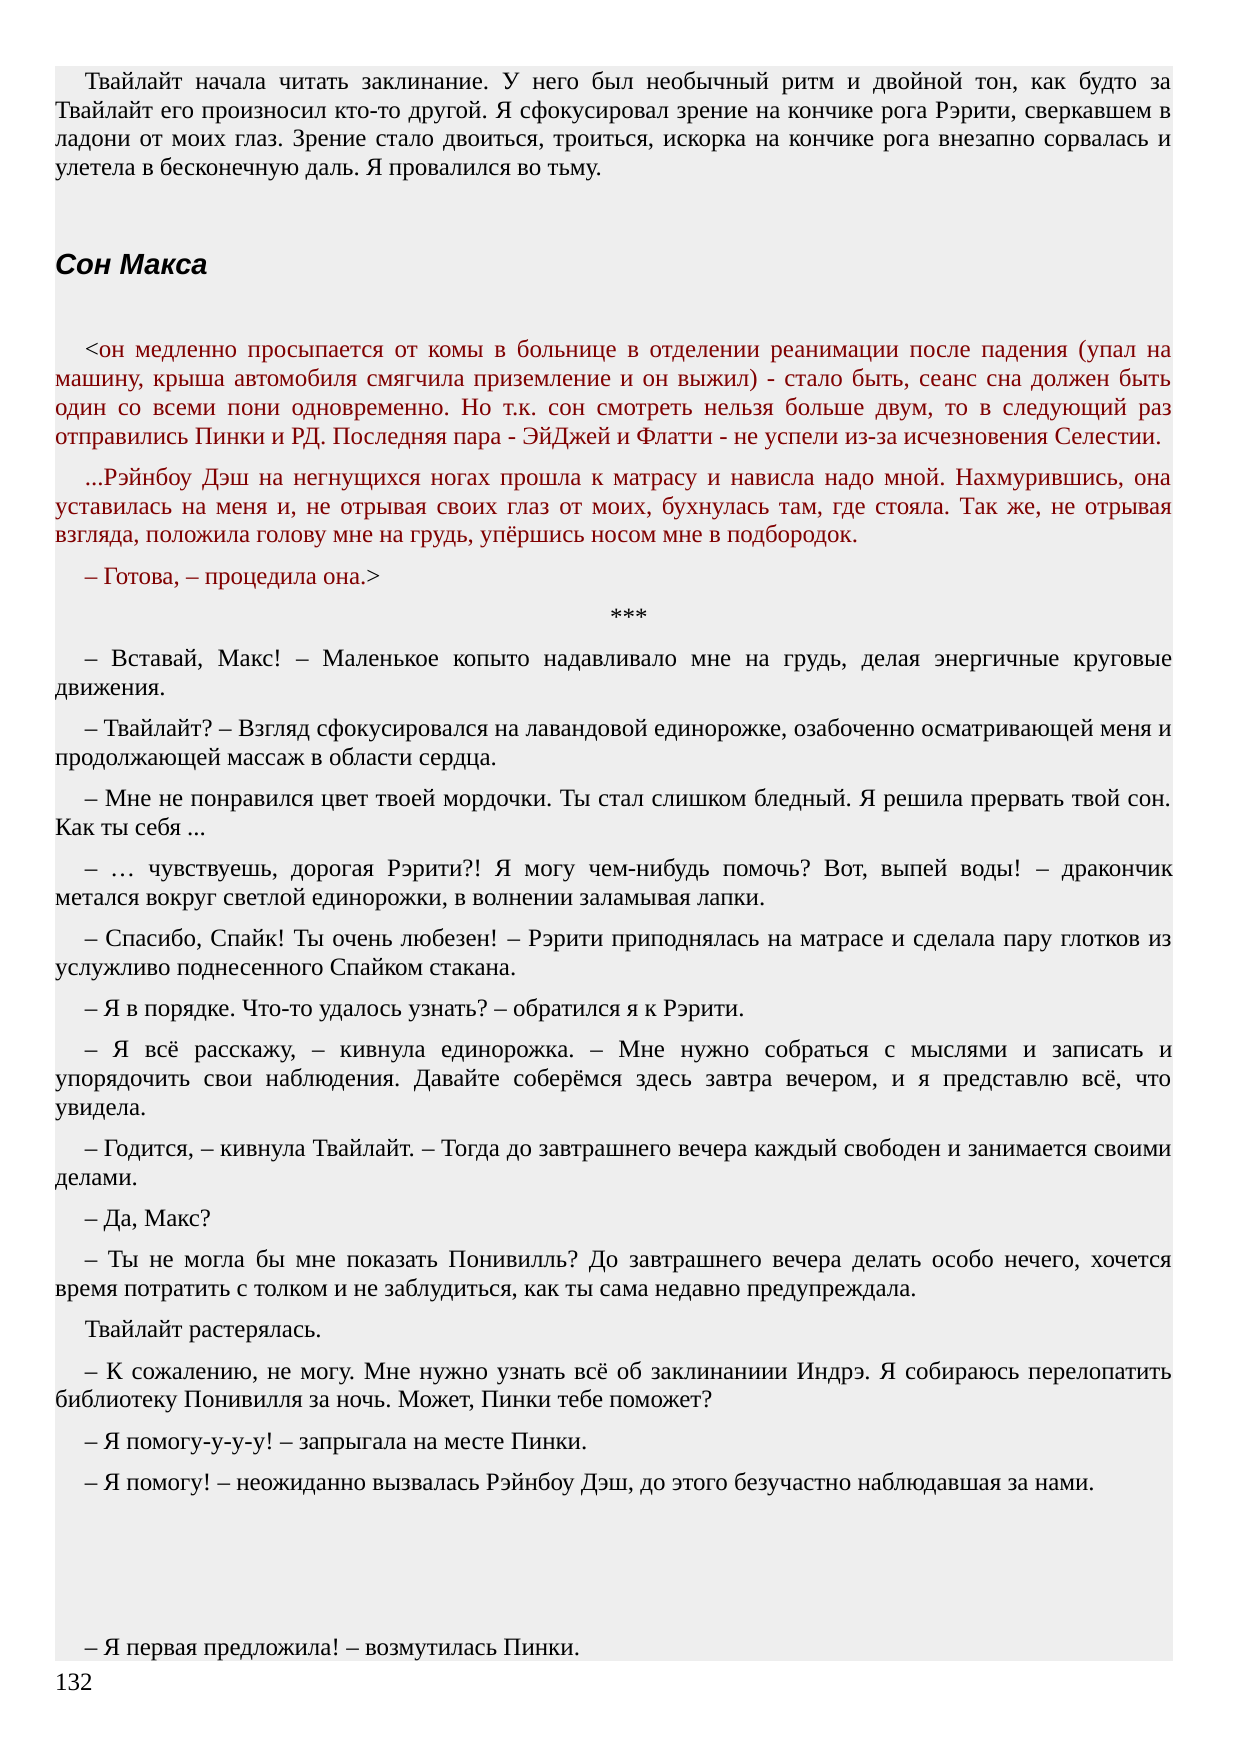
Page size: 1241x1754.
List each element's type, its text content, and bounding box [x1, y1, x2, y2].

text – Я помогу! – неожиданно вызвалась Рэйнбоу Дэш, до этого безучастно наблюдавшая за нами. [55, 1467, 1173, 1496]
text – Я всё расскажу, – кивнула единорожка. – Мне нужно собраться с мыслями и записать и упорядочить свои наблюдения. Давайте соберёмся здесь завтра вечером, и я представлю всё, что увидела. [55, 1034, 1173, 1121]
subtitle Сон Макса [55, 247, 1173, 281]
text – Я помогу-у-у-у! – запрыгала на месте Пинки. [55, 1426, 1173, 1454]
text Твайлайт растерялась. [55, 1314, 1173, 1343]
text *** [55, 602, 1173, 631]
text – Вставай, Макс! – Маленькое копыто надавливало мне на грудь, делая энергичные круговые движения. [55, 643, 1173, 701]
text ...Рэйнбоу Дэш на негнущихся ногах прошла к матрасу и нависла надо мной. Нахмурившись, она уставилась на меня и, не отрывая своих глаз от моих, бухнулась там, где стояла. Так же, не отрывая взгляда, положила голову мне на грудь, упёршись носом мне в подбородок. [55, 462, 1173, 548]
text – Твайлайт? – Взгляд сфокусировался на лавандовой единорожке, озабоченно осматривающей меня и продолжающей массаж в области сердца. [55, 713, 1173, 771]
text – Готова, – процедила она.> [55, 561, 1173, 589]
text – … чувствуешь, дорогая Рэрити?! Я могу чем-нибудь помочь? Вот, выпей воды! – дракончик метался вокруг светлой единорожки, в волнении заламывая лапки. [55, 853, 1173, 911]
text – Годится, – кивнула Твайлайт. – Тогда до завтрашнего вечера каждый свободен и занимается своими делами. [55, 1133, 1173, 1191]
text – Я в порядке. Что-то удалось узнать? – обратился я к Рэрити. [55, 993, 1173, 1022]
text Твайлайт начала читать заклинание. У него был необычный ритм и двойной тон, как будто за Твайлайт его произносил кто-то другой. Я сфокусировал зрение на кончике рога Рэрити, сверкавшем в ладони от моих глаз. Зрение стало двоиться, троиться, искорка на кончике рога внезапно сорвалась и улетела в бесконечную даль. Я провалился во тьму. [55, 66, 1173, 181]
text – Да, Макс? [55, 1203, 1173, 1232]
text – Ты не могла бы мне показать Понивилль? До завтрашнего вечера делать особо нечего, хочется время потратить с толком и не заблудиться, как ты сама недавно предупреждала. [55, 1244, 1173, 1302]
text <он медленно просыпается от комы в больнице в отделении реанимации после падения (упал на машину, крыша автомобиля смягчила приземление и он выжил) - стало быть, сеанс сна должен быть один со всеми пони одновременно. Но т.к. сон смотреть нельзя больше двум, то в следующий раз отправились Пинки и РД. Последняя пара - ЭйДжей и Флатти - не успели из-за исчезновения Селестии. [55, 334, 1173, 449]
text – К сожалению, не могу. Мне нужно узнать всё об заклинаниии Индрэ. Я собираюсь перелопатить библиотеку Понивилля за ночь. Может, Пинки тебе поможет? [55, 1356, 1173, 1413]
text – Спасибо, Спайк! Ты очень любезен! – Рэрити приподнялась на матрасе и сделала пару глотков из услужливо поднесенного Спайком стакана. [55, 923, 1173, 981]
text – Мне не понравился цвет твоей мордочки. Ты стал слишком бледный. Я решила прервать твой сон. Как ты себя ... [55, 783, 1173, 841]
text – Я первая предложила! – возмутилась Пинки. [55, 1632, 1173, 1661]
